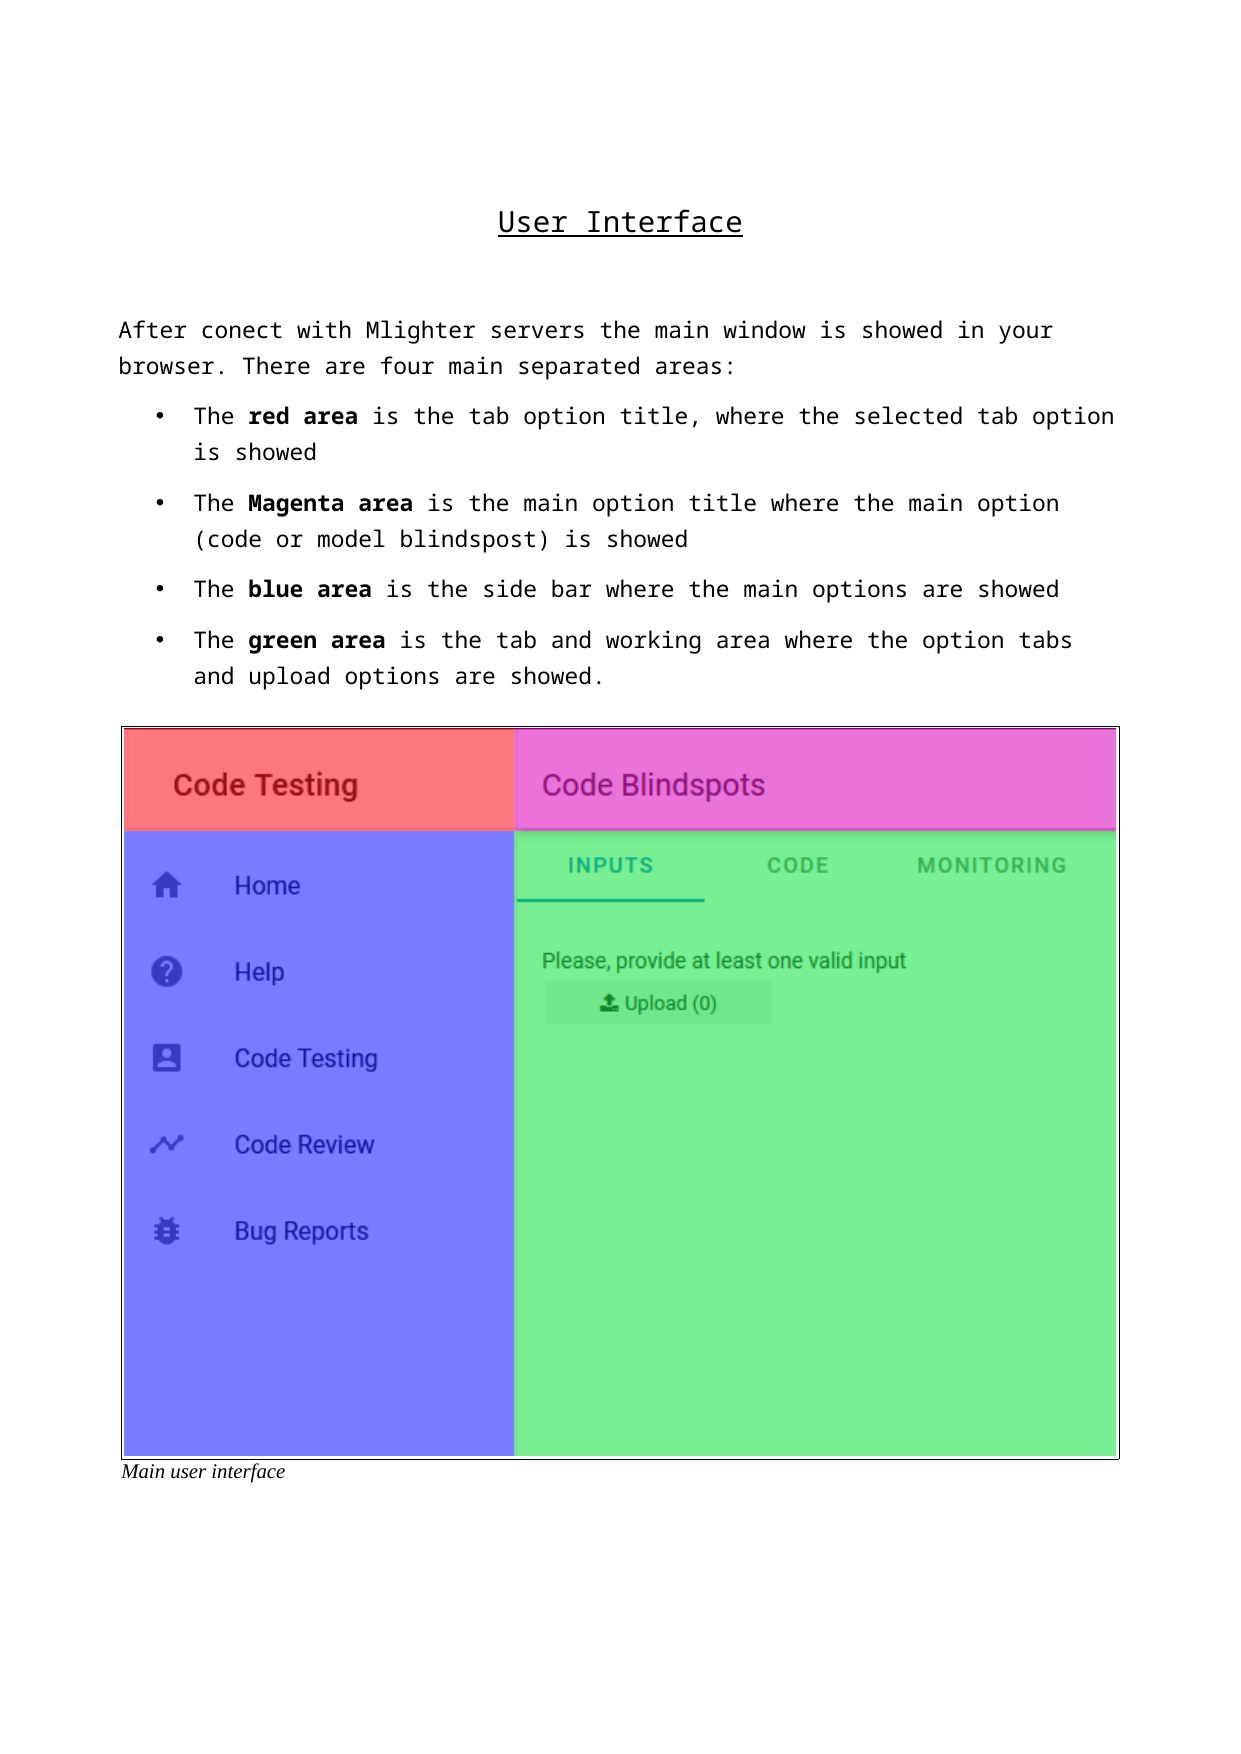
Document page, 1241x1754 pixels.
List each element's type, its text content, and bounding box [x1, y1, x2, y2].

list The green area is the tab and working area where the option tabs and upload options are showed. [156, 624, 1122, 691]
list The red area is the tab option title, where the selected tab option is showed [156, 400, 1122, 467]
subtitle User Interface [118, 201, 1122, 241]
text Main user interface [121, 1460, 1119, 1483]
text [122, 727, 1119, 1459]
text After conect with Mlighter servers the main window is showed in your browser. There are four main separated areas: [118, 314, 1122, 381]
list The blue area is the side bar where the main options are showed [156, 573, 1122, 604]
picture [124, 728, 1117, 1456]
list The Magenta area is the main option title where the main option (code or model blindspost) is showed [156, 487, 1122, 554]
